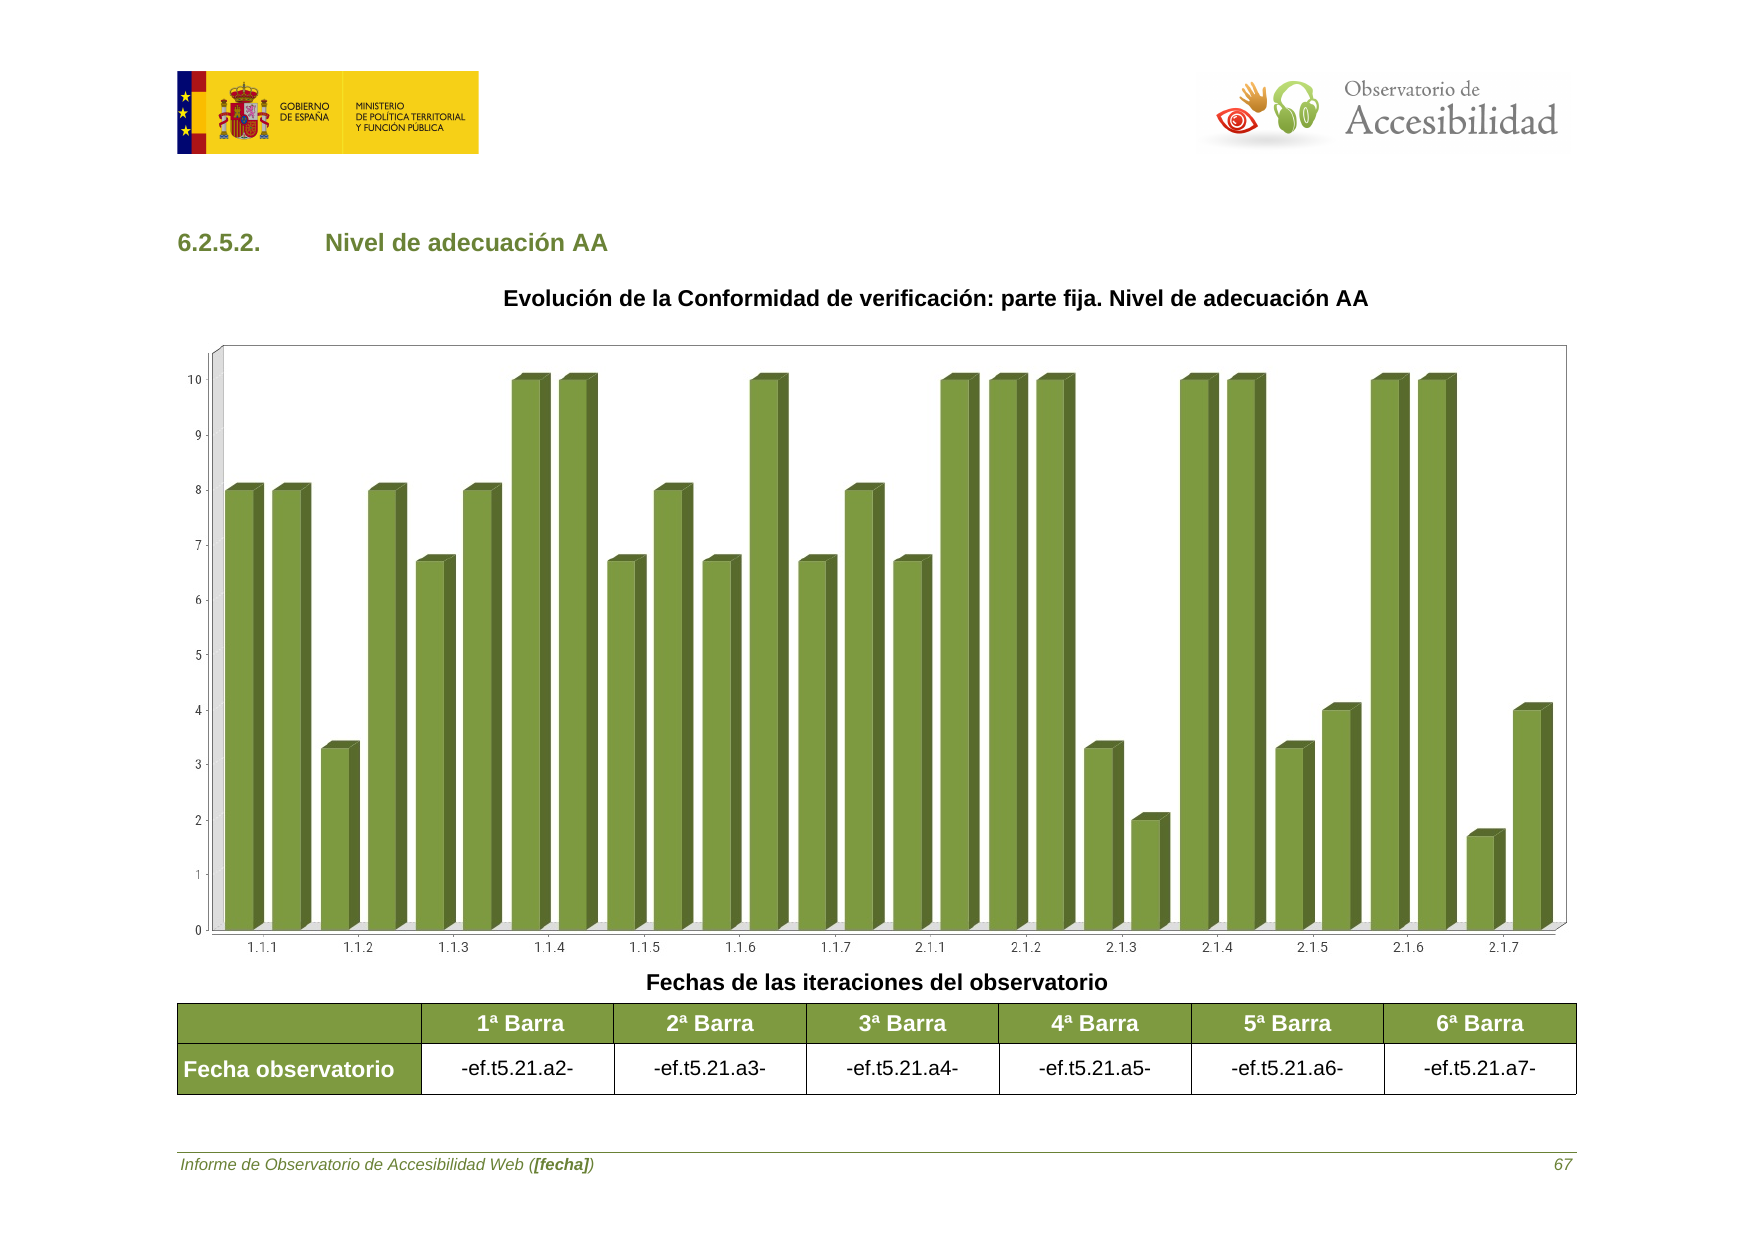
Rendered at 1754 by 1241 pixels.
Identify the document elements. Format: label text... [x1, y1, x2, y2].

table_header 4ª Barra [999, 1004, 1191, 1043]
table_cell -ef.t5.21.a3- [615, 1044, 806, 1094]
table_cell -ef.t5.21.a2- [422, 1044, 614, 1094]
text Fechas de las iteraciones del observatorio [177, 961, 1577, 995]
table_header 5ª Barra [1192, 1004, 1383, 1043]
table_cell -ef.t5.21.a5- [1000, 1044, 1191, 1094]
subtitle Nivel de adecuación AA [177, 228, 1577, 257]
table_header [178, 1004, 421, 1043]
table_header 3ª Barra [807, 1004, 998, 1043]
picture [177, 71, 479, 154]
table_cell -ef.t5.21.a4- [807, 1044, 999, 1094]
list Evolución de la Conformidad de verificación: parte fija. Nivel de adecuación AA [177, 285, 1577, 311]
picture [177, 336, 1577, 961]
table_header 2ª Barra [614, 1004, 806, 1043]
table_header 6ª Barra [1384, 1004, 1576, 1043]
table_cell -ef.t5.21.a6- [1192, 1044, 1384, 1094]
table_header 1ª Barra [422, 1004, 613, 1043]
table_cell -ef.t5.21.a7- [1385, 1044, 1576, 1094]
picture [1196, 72, 1572, 154]
table_cell Fecha observatorio [178, 1044, 421, 1094]
